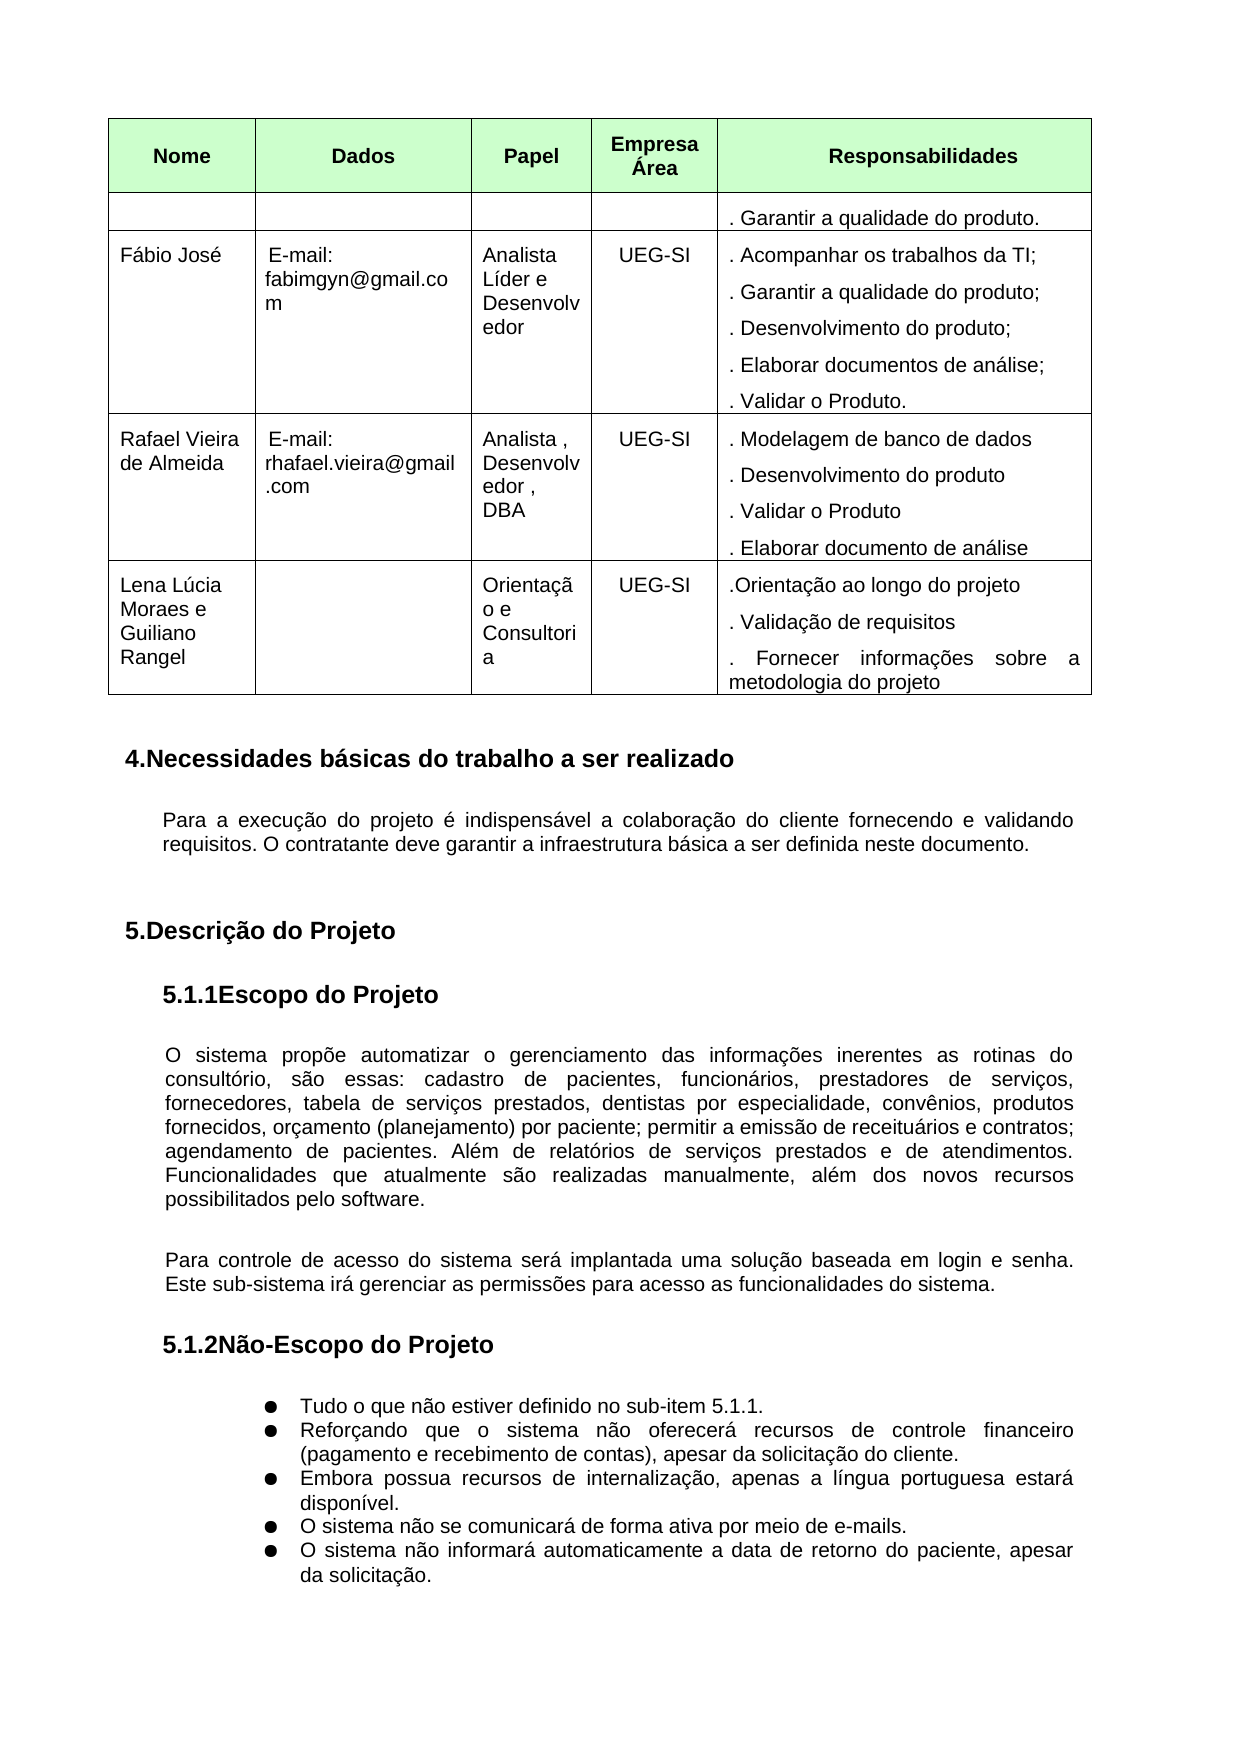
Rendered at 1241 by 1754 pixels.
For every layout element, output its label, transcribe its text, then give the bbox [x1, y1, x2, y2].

table_cell Lena Lúcia Moraes e Guiliano Rangel [109, 561, 255, 694]
table_cell [256, 193, 471, 229]
list O sistema não informará automaticamente a data de retorno do paciente, apesar da solicitação. [262, 1538, 1075, 1586]
table_cell Orientação e Consultoria [472, 561, 591, 694]
subtitle Não-Escopo do Projeto [162, 1330, 1075, 1359]
table_cell UEG-SI [592, 561, 717, 694]
table_cell E-mail: fabimgyn@gmail.com [256, 231, 471, 413]
table_cell Analista , Desenvolvedor , DBA [472, 414, 591, 560]
table_cell [109, 193, 255, 229]
table_header Nome [109, 119, 255, 192]
list Tudo o que não estiver definido no sub-item 5.1.1. [262, 1394, 1075, 1418]
table_cell [592, 193, 717, 229]
table_cell Fábio José [109, 231, 255, 413]
table_header Responsabilidades [718, 119, 1091, 192]
table_cell Analista Líder e Desenvolvedor [472, 231, 591, 413]
subtitle Descrição do Projeto [125, 916, 1075, 944]
text Para a execução do projeto é indispensável a colaboração do cliente fornecendo e validando requisitos. O contratante deve garantir a infraestrutura básica a ser definida neste documento. [162, 808, 1075, 856]
table_cell [256, 561, 471, 694]
table_cell .Orientação ao longo do projeto . Validação de requisitos . Fornecer informações sobre a metodologia do projeto [718, 561, 1091, 694]
table_header Empresa Área [592, 119, 717, 192]
table_cell Rafael Vieira de Almeida [109, 414, 255, 560]
table_cell [472, 193, 591, 229]
table_cell UEG-SI [592, 231, 717, 413]
table_cell . Acompanhar os trabalhos da TI; . Garantir a qualidade do produto; . Desenvolvimento do produto; . Elaborar documentos de análise; . Validar o Produto. [718, 231, 1091, 413]
list Embora possua recursos de internalização, apenas a língua portuguesa estará disponível. [262, 1466, 1075, 1514]
table_header Dados [256, 119, 471, 192]
text Para controle de acesso do sistema será implantada uma solução baseada em login e senha. Este sub-sistema irá gerenciar as permissões para acesso as funcionalidades do sistema. [165, 1247, 1075, 1295]
subtitle Escopo do Projeto [162, 979, 1075, 1008]
table_cell . Garantir a qualidade do produto. [718, 193, 1091, 229]
table_header Papel [472, 119, 591, 192]
list O sistema não se comunicará de forma ativa por meio de e-mails. [262, 1514, 1075, 1538]
text O sistema propõe automatizar o gerenciamento das informações inerentes as rotinas do consultório, são essas: cadastro de pacientes, funcionários, prestadores de serviços, fornecedores, tabela de serviços prestados, dentistas por especialidade, convênios, produtos fornecidos, orçamento (planejamento) por paciente; permitir a emissão de receituários e contratos; agendamento de pacientes. Além de relatórios de serviços prestados e de atendimentos. Funcionalidades que atualmente são realizadas manualmente, além dos novos recursos possibilitados pelo software. [165, 1043, 1075, 1211]
table_cell UEG-SI [592, 414, 717, 560]
table_cell . Modelagem de banco de dados . Desenvolvimento do produto . Validar o Produto . Elaborar documento de análise [718, 414, 1091, 560]
subtitle Necessidades básicas do trabalho a ser realizado [125, 744, 1075, 773]
table_cell E-mail: rhafael.vieira@gmail.com [256, 414, 471, 560]
list Reforçando que o sistema não oferecerá recursos de controle financeiro (pagamento e recebimento de contas), apesar da solicitação do cliente. [262, 1418, 1075, 1466]
